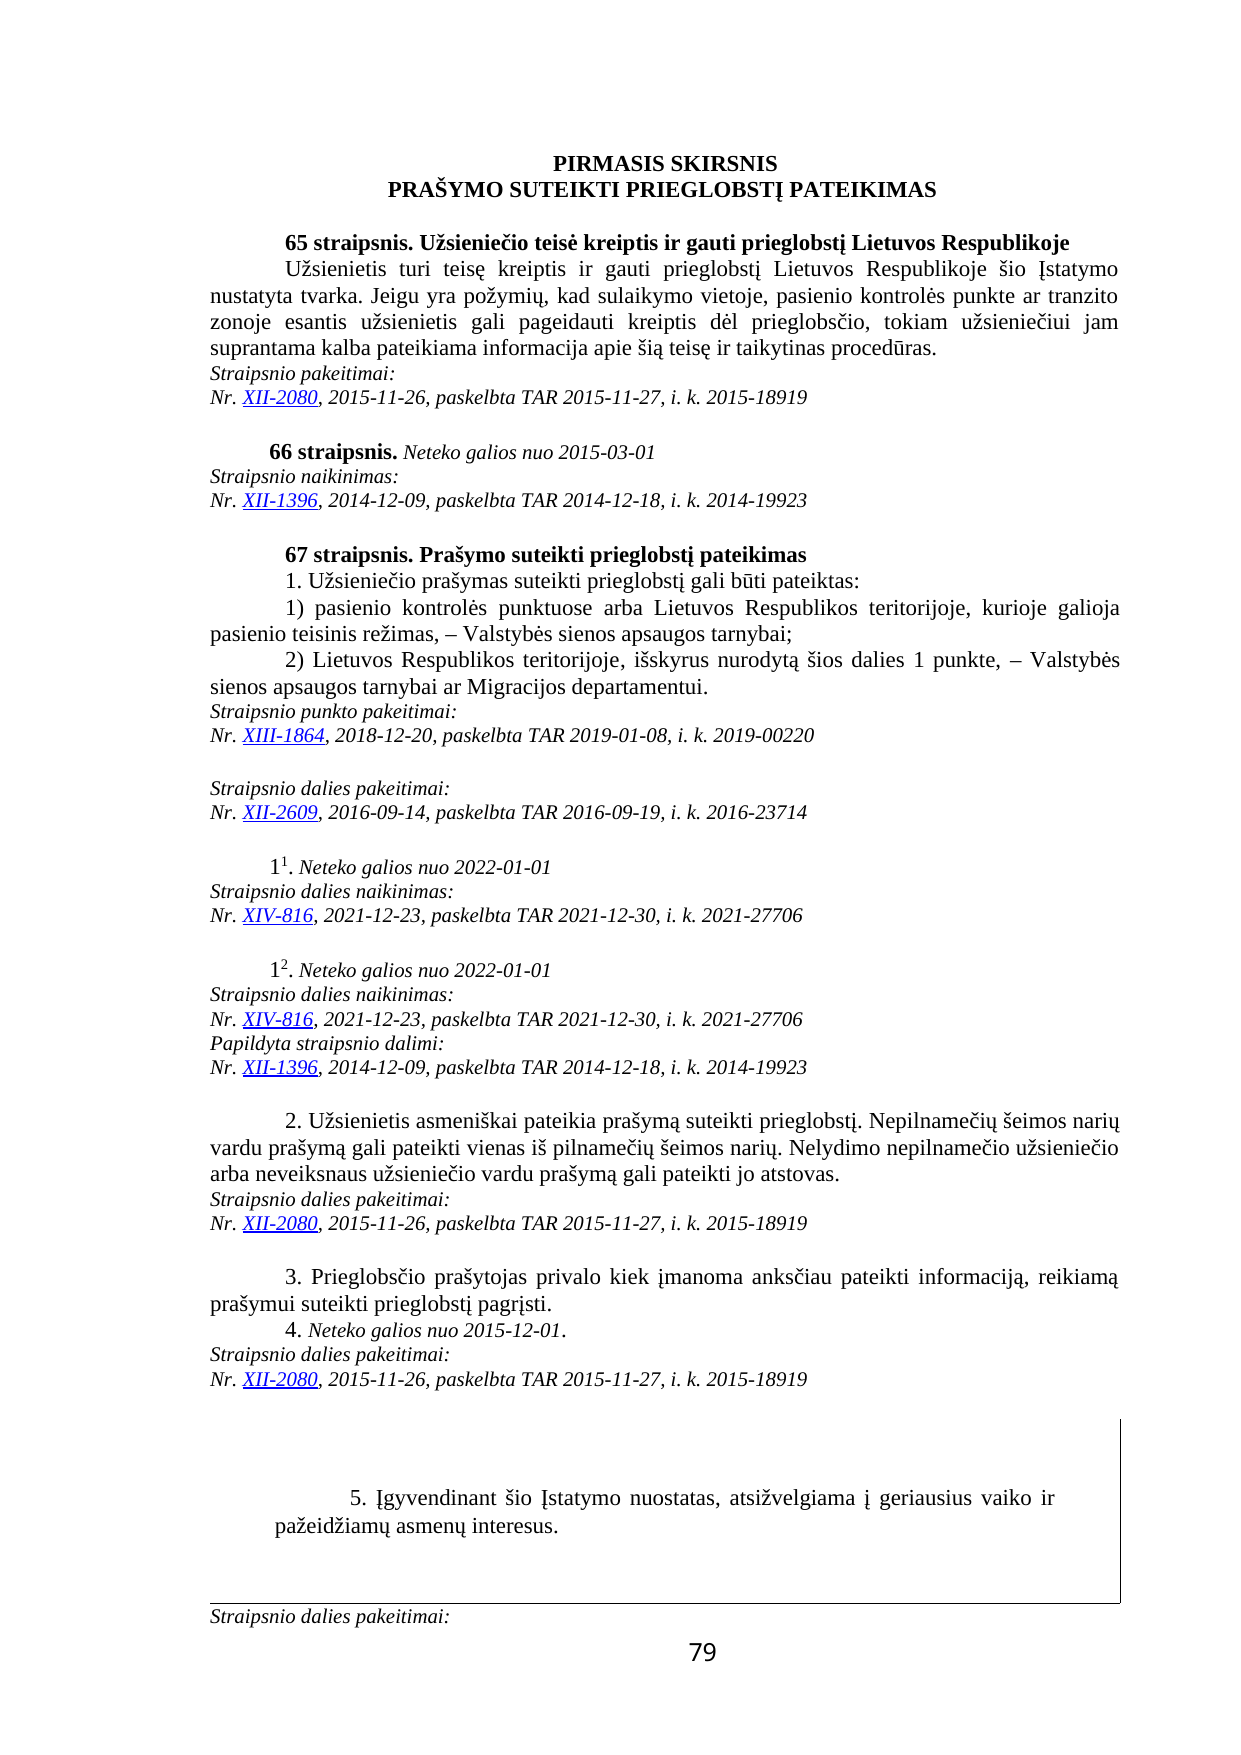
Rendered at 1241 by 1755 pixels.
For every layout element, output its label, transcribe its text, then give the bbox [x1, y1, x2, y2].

text 2) Lietuvos Respublikos teritorijoje, išskyrus nurodytą šios dalies 1 punkte, – Valstybės sienos apsaugos tarnybai ar Migracijos departamentui. [210, 646, 1120, 699]
text Nr. XIV-816, 2021-12-23, paskelbta TAR 2021-12-30, i. k. 2021-27706 [210, 1006, 1120, 1031]
text Nr. XII-1396, 2014-12-09, paskelbta TAR 2014-12-18, i. k. 2014-19923 [210, 488, 1120, 512]
text Nr. XII-2080, 2015-11-26, paskelbta TAR 2015-11-27, i. k. 2015-18919 [210, 1366, 1120, 1391]
text 2. Užsienietis asmeniškai pateikia prašymą suteikti prieglobstį. Nepilnamečių šeimos narių vardu prašymą gali pateikti vienas iš pilnamečių šeimos narių. Nelydimo nepilnamečio užsieniečio arba neveiksnaus užsieniečio vardu prašymą gali pateikti jo atstovas. [210, 1107, 1120, 1186]
text 1. Užsieniečio prašymas suteikti prieglobstį gali būti pateiktas: [210, 567, 1120, 594]
text Straipsnio dalies pakeitimai: [210, 1342, 1120, 1366]
text 66 straipsnis. Neteko galios nuo 2015-03-01 [210, 438, 1120, 464]
text Straipsnio punkto pakeitimai: [210, 699, 1120, 723]
text Papildyta straipsnio dalimi: [210, 1031, 1120, 1054]
text Nr. XII-1396, 2014-12-09, paskelbta TAR 2014-12-18, i. k. 2014-19923 [210, 1054, 1120, 1079]
text Nr. XIV-816, 2021-12-23, paskelbta TAR 2021-12-30, i. k. 2021-27706 [210, 903, 1120, 927]
text 12. Neteko galios nuo 2022-01-01 [210, 956, 1120, 982]
text 11. Neteko galios nuo 2022-01-01 [210, 853, 1120, 879]
text 5. Įgyvendinant šio Įstatymo nuostatas, atsižvelgiama į geriausius vaiko ir pažeidžiamų asmenų interesus. [210, 1419, 1120, 1603]
text Užsienietis turi teisę kreiptis ir gauti prieglobstį Lietuvos Respublikoje šio Įstatymo nustatyta tvarka. Jeigu yra požymių, kad sulaikymo vietoje, pasienio kontrolės punkte ar tranzito zonoje esantis užsienietis gali pageidauti kreiptis dėl prieglobsčio, tokiam užsieniečiui jam suprantama kalba pateikiama informacija apie šią teisę ir taikytinas procedūras. [210, 255, 1120, 361]
text Straipsnio dalies pakeitimai: [210, 1603, 1120, 1628]
text 65 straipsnis. Užsieniečio teisė kreiptis ir gauti prieglobstį Lietuvos Respublikoje [210, 229, 1120, 255]
text Nr. XII-2080, 2015-11-26, paskelbta TAR 2015-11-27, i. k. 2015-18919 [210, 385, 1120, 409]
text PRAŠYMO SUTEIKTI PRIEGLOBSTĮ PATEIKIMAS [210, 176, 1120, 203]
text Straipsnio pakeitimai: [210, 361, 1120, 385]
text 4. Neteko galios nuo 2015-12-01. [210, 1316, 1120, 1342]
text 3. Prieglobsčio prašytojas privalo kiek įmanoma anksčiau pateikti informaciją, reikiamą prašymui suteikti prieglobstį pagrįsti. [210, 1263, 1120, 1316]
text 1) pasienio kontrolės punktuose arba Lietuvos Respublikos teritorijoje, kurioje galioja pasienio teisinis režimas, – Valstybės sienos apsaugos tarnybai; [210, 594, 1120, 646]
text 67 straipsnis. Prašymo suteikti prieglobstį pateikimas [210, 541, 1120, 567]
text Straipsnio dalies pakeitimai: [210, 1186, 1120, 1211]
text Nr. XII-2080, 2015-11-26, paskelbta TAR 2015-11-27, i. k. 2015-18919 [210, 1211, 1120, 1234]
text Nr. XII-2609, 2016-09-14, paskelbta TAR 2016-09-19, i. k. 2016-23714 [210, 800, 1120, 824]
text Nr. XIII-1864, 2018-12-20, paskelbta TAR 2019-01-08, i. k. 2019-00220 [210, 723, 1120, 747]
text Straipsnio naikinimas: [210, 464, 1120, 488]
text PIRMASIS SKIRSNIS [210, 150, 1120, 176]
text Straipsnio dalies pakeitimai: [210, 776, 1120, 800]
text Straipsnio dalies naikinimas: [210, 982, 1120, 1006]
text Straipsnio dalies naikinimas: [210, 879, 1120, 903]
